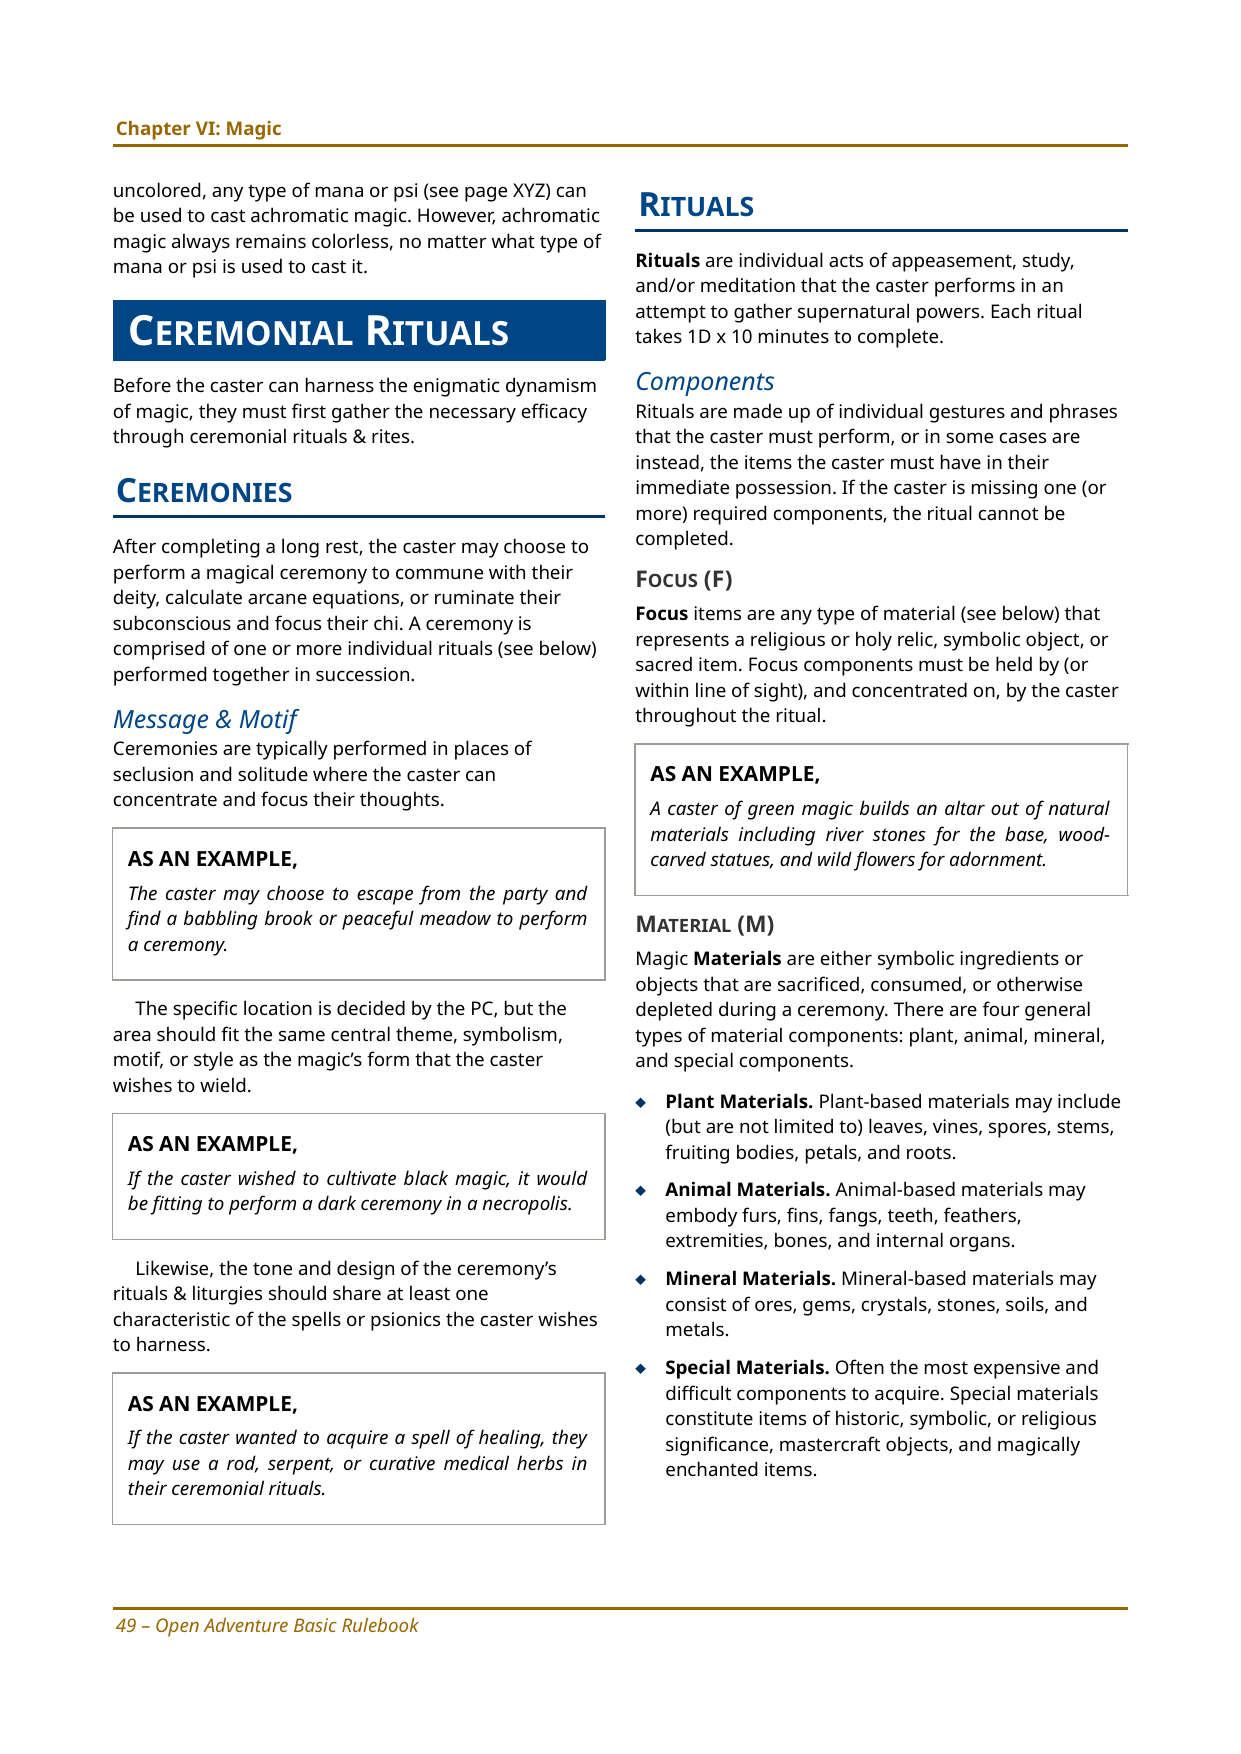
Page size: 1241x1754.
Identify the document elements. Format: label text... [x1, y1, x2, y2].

subtitle Material (M) [635, 908, 1128, 939]
list Plant Materials. Plant-based materials may include (but are not limited to) leaves, vines, spores, stems, fruiting bodies, petals, and roots. [635, 1088, 1128, 1164]
text Rituals are individual acts of appeasement, study, and/or meditation that the caster performs in an attempt to gather supernatural powers. Each ritual takes 1D x 10 minutes to complete. [635, 247, 1128, 349]
text Rituals are made up of individual gestures and phrases that the caster must perform, or in some cases are instead, the items the caster must have in their immediate possession. If the caster is missing one (or more) required components, the ritual cannot be completed. [635, 398, 1128, 551]
subtitle Ceremonies [113, 464, 605, 515]
table_header As An Example, A caster of green magic builds an altar out of natural materials including river stones for the base, wood-carved statues, and wild flowers for adornment. [636, 745, 1127, 894]
subtitle Message & Motif [113, 702, 605, 736]
subtitle Focus (F) [635, 563, 1128, 594]
text uncolored, any type of mana or psi (see page XYZ) can be used to cast achromatic magic. However, achromatic magic always remains colorless, no matter what type of mana or psi is used to cast it. [113, 177, 605, 279]
subtitle Components [635, 364, 1128, 398]
text Focus items are any type of material (see below) that represents a religious or holy relic, symbolic object, or sacred item. Focus components must be held by (or within line of sight), and concentrated on, by the caster throughout the ritual. [635, 600, 1128, 728]
subtitle Ceremonial Rituals [114, 301, 605, 360]
text Before the caster can harness the enigmatic dynamism of magic, they must first gather the necessary efficacy through ceremonial rituals & rites. [113, 372, 605, 449]
list Animal Materials. Animal-based materials may embody furs, fins, fangs, teeth, feathers, extremities, bones, and internal organs. [635, 1177, 1128, 1253]
table_header As An Example, If the caster wanted to acquire a spell of healing, they may use a rod, serpent, or curative medical herbs in their ceremonial rituals. [113, 1374, 604, 1524]
subtitle Rituals [635, 177, 1128, 229]
text The specific location is decided by the PC, but the area should fit the same central theme, symbolism, motif, or style as the magic’s form that the caster wishes to wield. [113, 995, 605, 1097]
table_header As An Example, The caster may choose to escape from the party and find a babbling brook or peaceful meadow to perform a ceremony. [113, 829, 604, 979]
list Special Materials. Often the most expensive and difficult components to acquire. Special materials constitute items of historic, symbolic, or religious significance, mastercraft objects, and magically enchanted items. [635, 1355, 1128, 1482]
table_header As An Example, If the caster wished to cultivate black magic, it would be fitting to perform a dark ceremony in a necropolis. [113, 1114, 604, 1238]
text Magic Materials are either symbolic ingredients or objects that are sacrificed, consumed, or otherwise depleted during a ceremony. There are four general types of material components: plant, animal, mineral, and special components. [635, 945, 1128, 1073]
text Ceremonies are typically performed in places of seclusion and solitude where the caster can concentrate and focus their thoughts. [113, 736, 605, 812]
list Mineral Materials. Mineral-based materials may consist of ores, gems, crystals, stones, soils, and metals. [635, 1266, 1128, 1342]
text After completing a long rest, the caster may choose to perform a magical ceremony to commune with their deity, calculate arcane equations, or ruminate their subconscious and focus their chi. A ceremony is comprised of one or more individual rituals (see below) performed together in succession. [113, 533, 605, 687]
text Likewise, the tone and design of the ceremony’s rituals & liturgies should share at least one characteristic of the spells or psionics the caster wishes to harness. [113, 1255, 605, 1357]
